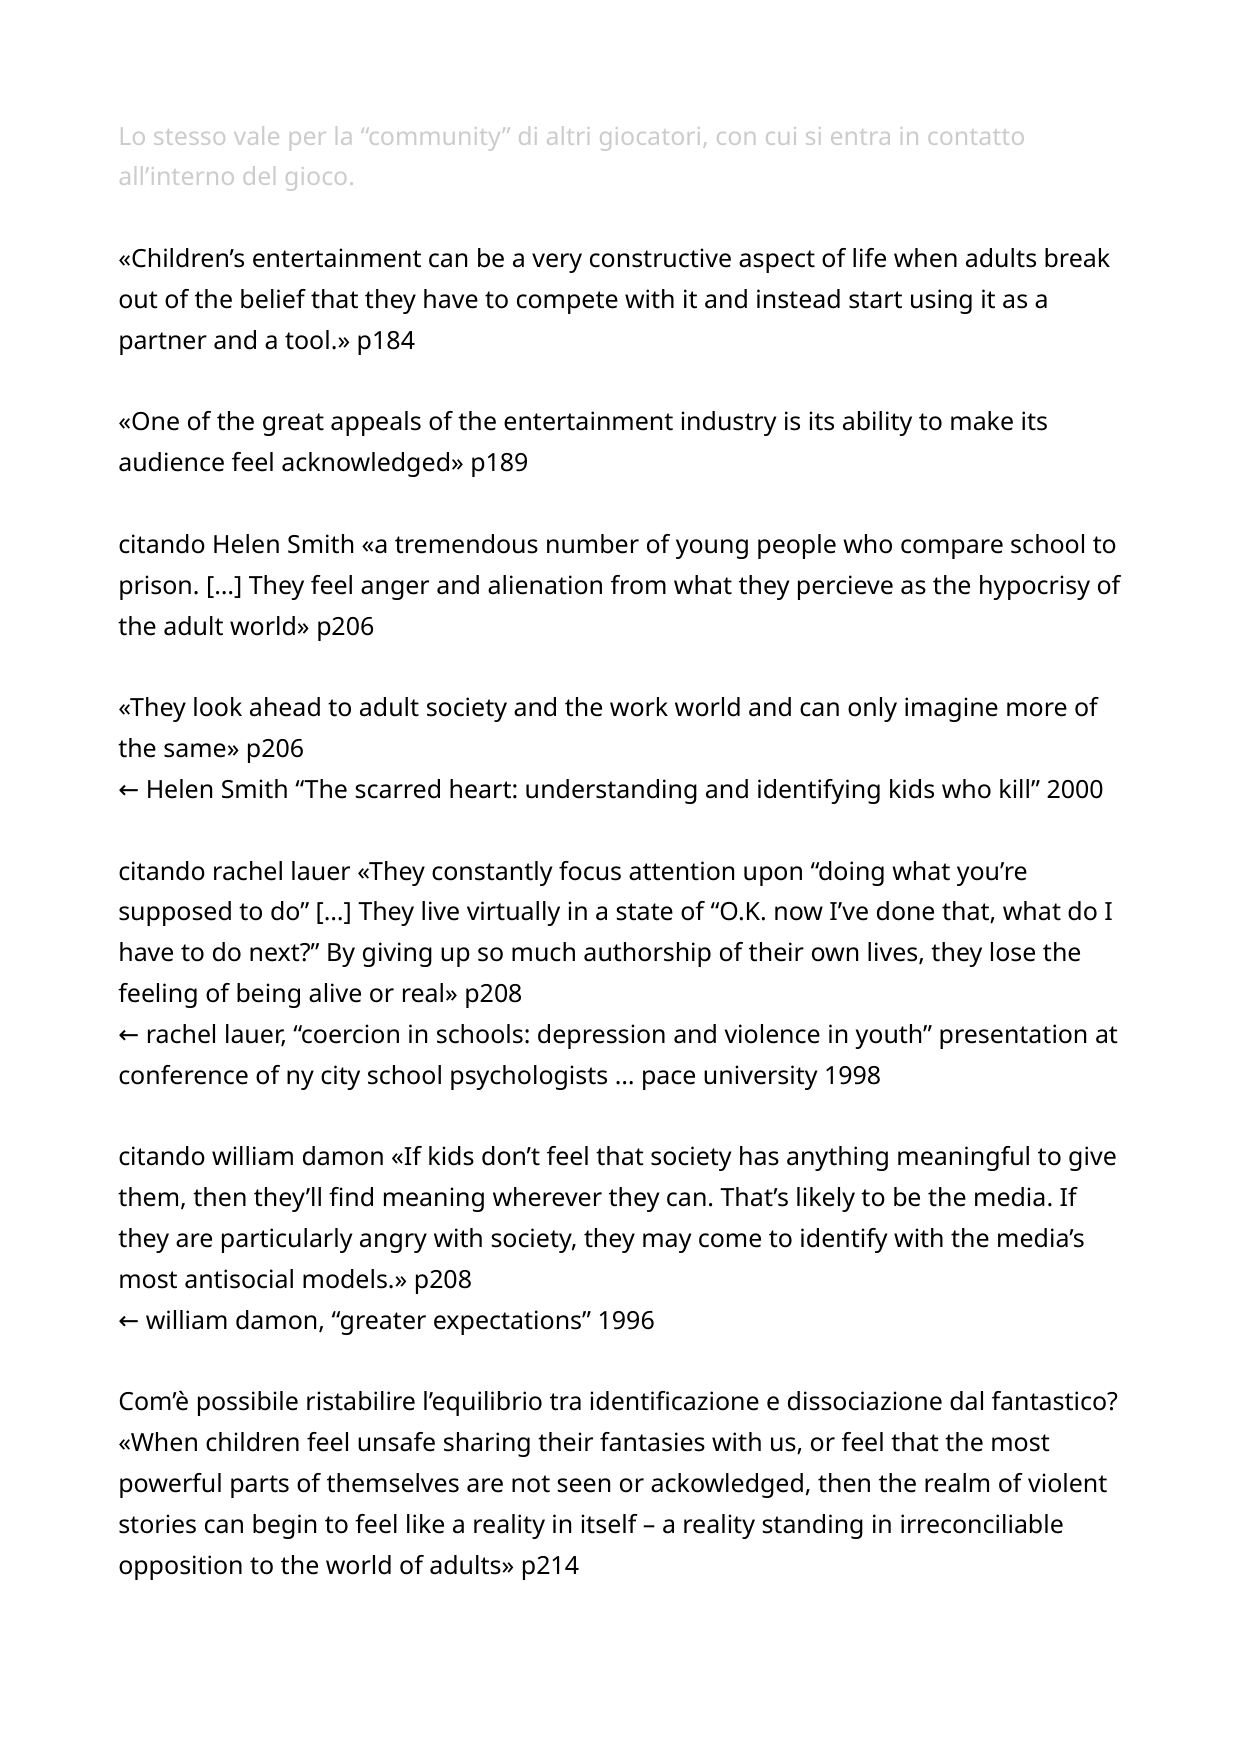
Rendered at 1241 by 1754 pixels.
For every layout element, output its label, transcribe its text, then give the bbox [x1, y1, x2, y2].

text Com’è possibile ristabilire l’equilibrio tra identificazione e dissociazione dal fantastico? [118, 1384, 1122, 1418]
text «One of the great appeals of the entertainment industry is its ability to make its audience feel acknowledged» p189 [118, 404, 1122, 479]
text «Children’s entertainment can be a very constructive aspect of life when adults break out of the belief that they have to compete with it and instead start using it as a partner and a tool.» p184 [118, 241, 1122, 356]
text Lo stesso vale per la “community” di altri giocatori, con cui si entra in contatto all’interno del gioco. [118, 118, 1122, 193]
text citando william damon «If kids don’t feel that society has anything meaningful to give them, then they’ll find meaning wherever they can. That’s likely to be the media. If they are particularly angry with society, they may come to identify with the media’s most antisocial models.» p208 [118, 1139, 1122, 1296]
text ← william damon, “greater expectations” 1996 [118, 1302, 1122, 1336]
text «They look ahead to adult society and the work world and can only imagine more of the same» p206 [118, 690, 1122, 765]
text citando Helen Smith «a tremendous number of young people who compare school to prison. […] They feel anger and alienation from what they percieve as the hypocrisy of the adult world» p206 [118, 526, 1122, 642]
text ← rachel lauer, “coercion in schools: depression and violence in youth” presentation at conference of ny city school psychologists … pace university 1998 [118, 1016, 1122, 1091]
text ← Helen Smith “The scarred heart: understanding and identifying kids who kill” 2000 [118, 771, 1122, 806]
text «When children feel unsafe sharing their fantasies with us, or feel that the most powerful parts of themselves are not seen or ackowledged, then the realm of violent stories can begin to feel like a reality in itself – a reality standing in irreconciliable opposition to the world of adults» p214 [118, 1425, 1122, 1581]
text citando rachel lauer «They constantly focus attention upon “doing what you’re supposed to do” […] They live virtually in a state of “O.K. now I’ve done that, what do I have to do next?” By giving up so much authorship of their own lives, they lose the feeling of being alive or real» p208 [118, 853, 1122, 1010]
